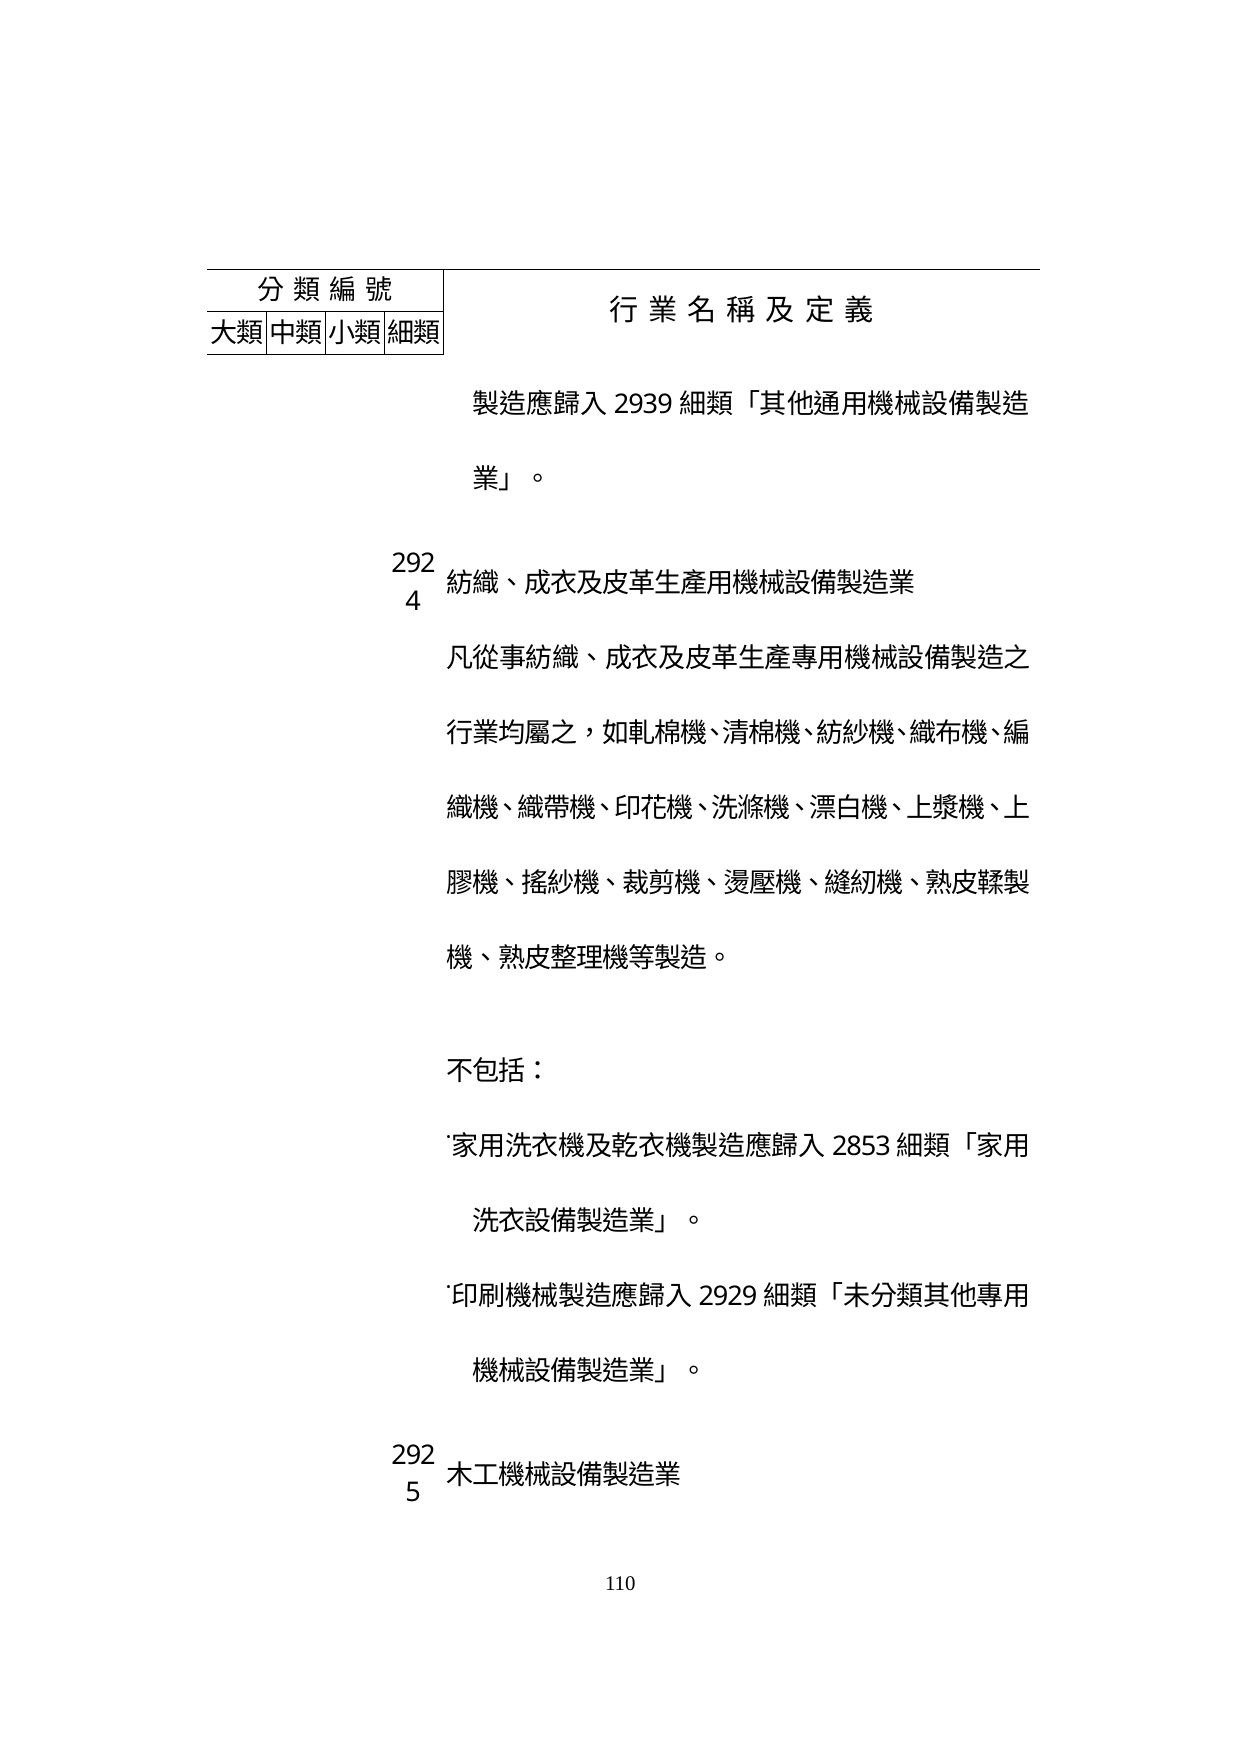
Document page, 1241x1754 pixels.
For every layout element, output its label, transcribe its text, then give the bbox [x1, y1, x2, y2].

table_cell 2924 [384, 543, 443, 1406]
table_cell [384, 364, 443, 514]
table_cell [443, 514, 1033, 543]
table_cell [207, 364, 266, 514]
table_cell [325, 364, 384, 514]
table_cell [384, 1406, 443, 1435]
table_cell [325, 1435, 384, 1510]
table_cell [207, 1435, 266, 1510]
table_cell [325, 543, 384, 1406]
table_cell [443, 1406, 1033, 1435]
table_cell [207, 1406, 266, 1435]
table_cell [207, 543, 266, 1406]
table_cell [325, 1406, 384, 1435]
table_cell [266, 543, 325, 1406]
table_cell [325, 514, 384, 543]
table_cell [266, 514, 325, 543]
table_cell [266, 1406, 325, 1435]
table_cell [207, 514, 266, 543]
table_cell 紡織、成衣及皮革生產用機械設備製造業 凡從事紡織、成衣及皮革生產專用機械設備製造之行業均屬之，如軋棉機、清棉機、紡紗機、織布機、編織機、織帶機、印花機、洗滌機、漂白機、上漿機、上膠機、搖紗機、裁剪機、燙壓機、縫紉機、熟皮鞣製機、熟皮整理機等製造。 不包括： ˙家用洗衣機及乾衣機製造應歸入2853細類「家用洗衣設備製造業」。 ˙印刷機械製造應歸入2929細類「未分類其他專用機械設備製造業」。 [443, 543, 1033, 1406]
table_cell 2925 [384, 1435, 443, 1510]
table_cell 製造應歸入2939細類「其他通用機械設備製造業」。 [443, 364, 1033, 514]
table_cell [266, 1435, 325, 1510]
table_cell [384, 514, 443, 543]
table_cell 木工機械設備製造業 [443, 1435, 1033, 1510]
table_cell [266, 364, 325, 514]
